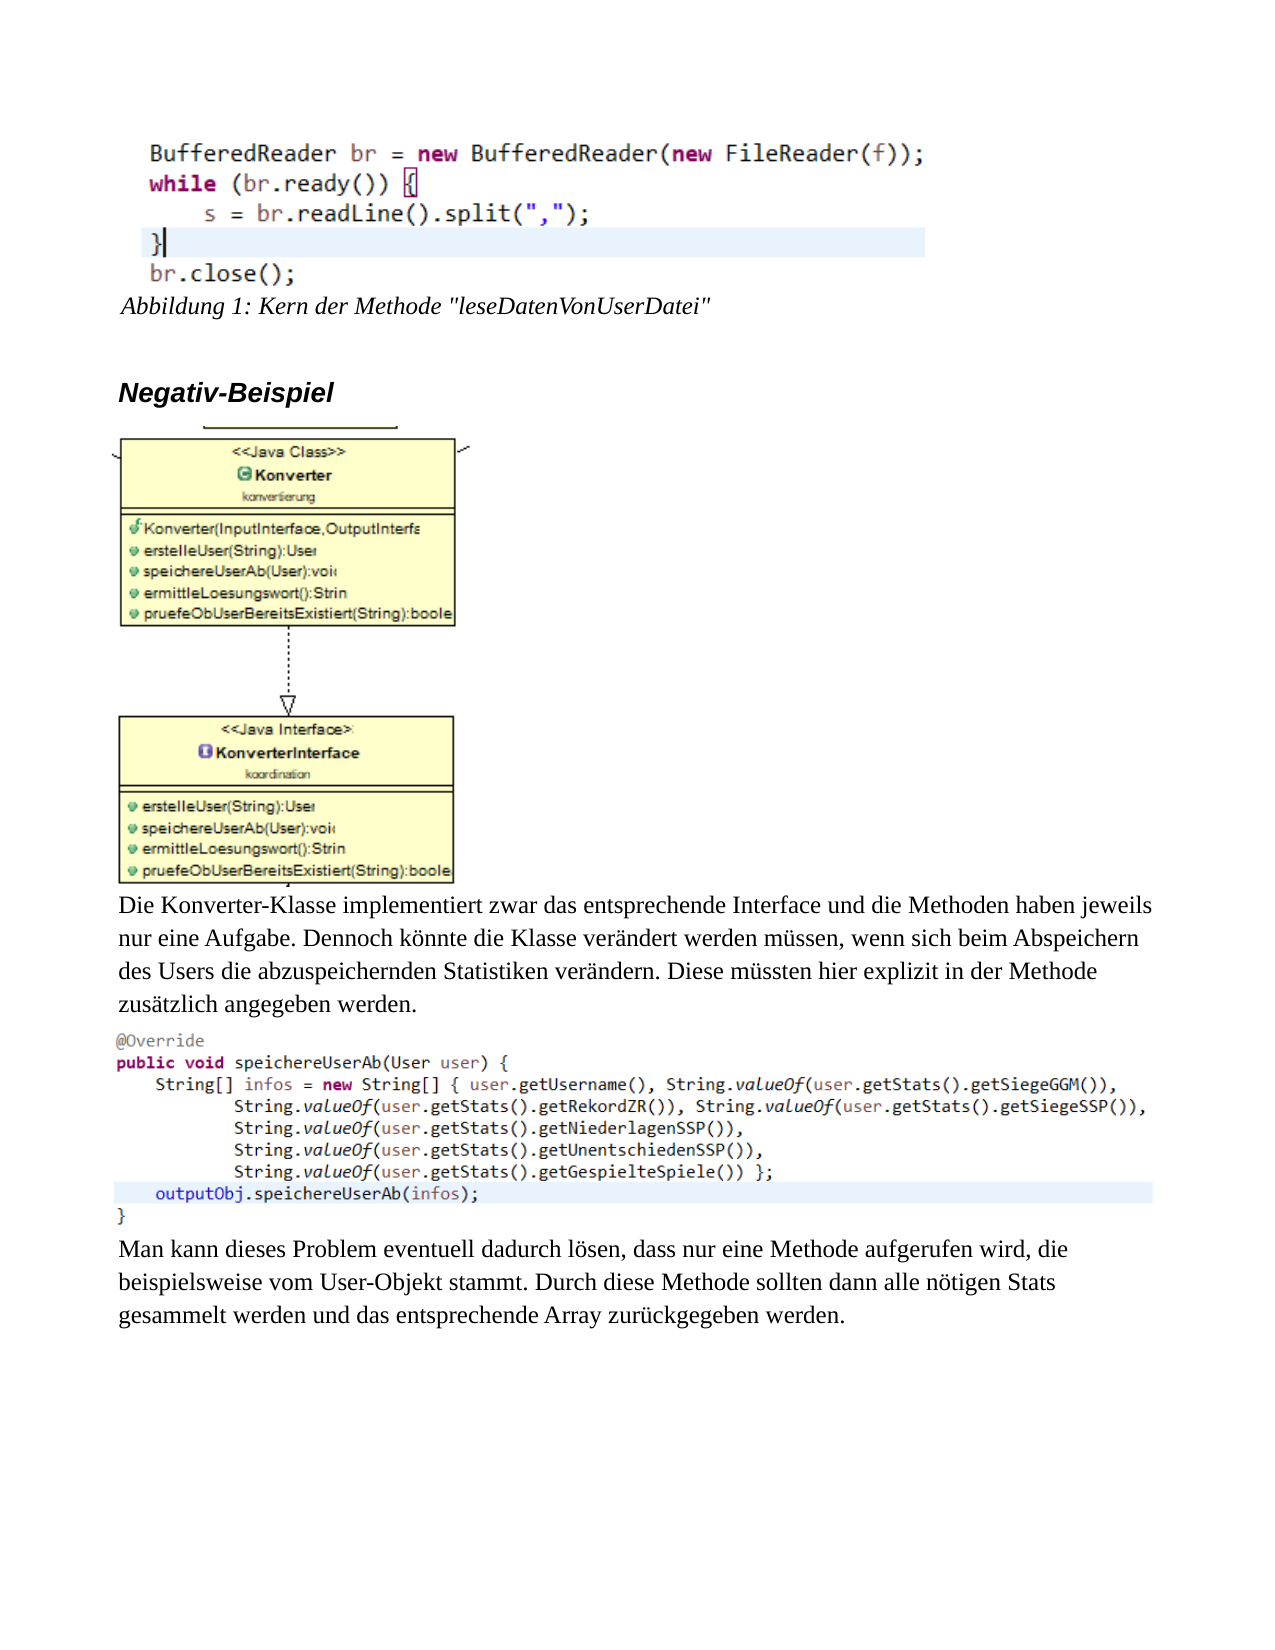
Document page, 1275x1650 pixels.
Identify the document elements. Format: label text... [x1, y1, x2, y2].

picture [113, 1028, 1153, 1230]
picture [141, 139, 926, 292]
text Die Konverter-Klasse implementiert zwar das entsprechende Interface und die Methoden haben jeweils nur eine Aufgabe. Dennoch könnte die Klasse verändert werden müssen, wenn sich beim Abspeichern des Users die abzuspeichernden Statistiken verändern. Diese müssten hier explizit in der Methode zusätzlich angegeben werden. [118, 887, 1157, 1018]
picture [111, 426, 470, 887]
subtitle Negativ-Beispiel [118, 377, 1157, 409]
text Abbildung 1: Kern der Methode "leseDatenVonUserDatei" [121, 292, 946, 320]
text Man kann dieses Problem eventuell dadurch lösen, dass nur eine Methode aufgerufen wird, die beispielsweise vom User-Objekt stammt. Durch diese Methode sollten dann alle nötigen Stats gesammelt werden und das entsprechende Array zurückgegeben werden. [118, 1230, 1157, 1329]
